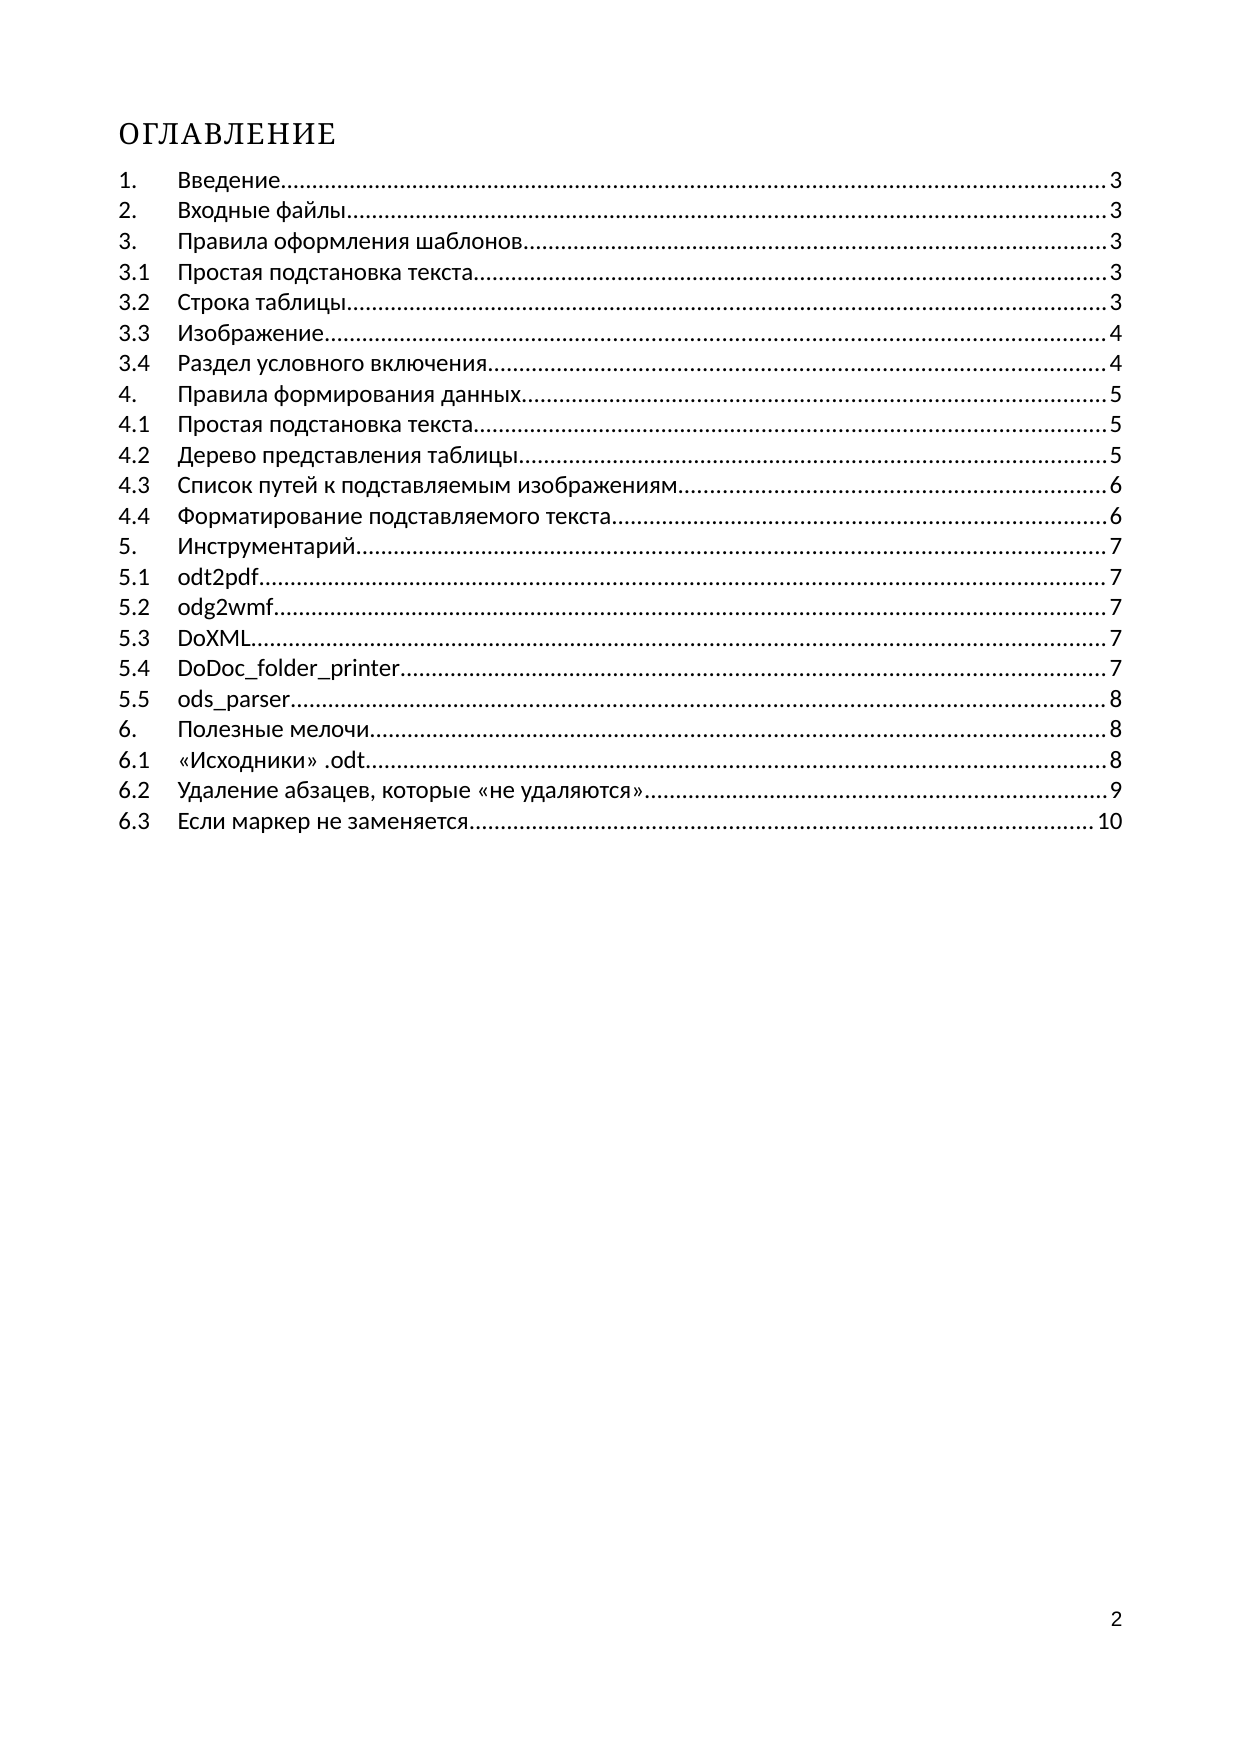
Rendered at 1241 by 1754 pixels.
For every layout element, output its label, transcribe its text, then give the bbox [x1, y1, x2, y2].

text 3.1 Простая подстановка текста 3 [118, 256, 1122, 286]
subtitle Оглавление [118, 118, 1122, 152]
text 5. Инструментарий 7 [118, 530, 1122, 561]
text 6.1 «Исходники» .odt 8 [118, 744, 1122, 774]
text 5.2 odg2wmf 7 [118, 591, 1122, 622]
text 6. Полезные мелочи 8 [118, 713, 1122, 744]
text 3.4 Раздел условного включения 4 [118, 347, 1122, 378]
text 6.2 Удаление абзацев, которые «не удаляются» 9 [118, 774, 1122, 805]
text 3. Правила оформления шаблонов 3 [118, 225, 1122, 256]
text 4.2 Дерево представления таблицы 5 [118, 439, 1122, 469]
text 6.3 Если маркер не заменяется 10 [118, 805, 1122, 836]
text 4.3 Список путей к подставляемым изображениям 6 [118, 469, 1122, 500]
text 4. Правила формирования данных 5 [118, 378, 1122, 408]
text 5.1 odt2pdf 7 [118, 561, 1122, 591]
text 5.4 DoDoc_folder_printer 7 [118, 652, 1122, 683]
text 5.5 ods_parser 8 [118, 683, 1122, 713]
text 2. Входные файлы 3 [118, 195, 1122, 225]
text 1. Введение 3 [118, 164, 1122, 195]
text 3.3 Изображение 4 [118, 317, 1122, 347]
text 4.4 Форматирование подставляемого текста 6 [118, 500, 1122, 530]
text 3.2 Строка таблицы 3 [118, 286, 1122, 317]
text 4.1 Простая подстановка текста 5 [118, 408, 1122, 439]
text 5.3 DoXML 7 [118, 622, 1122, 652]
